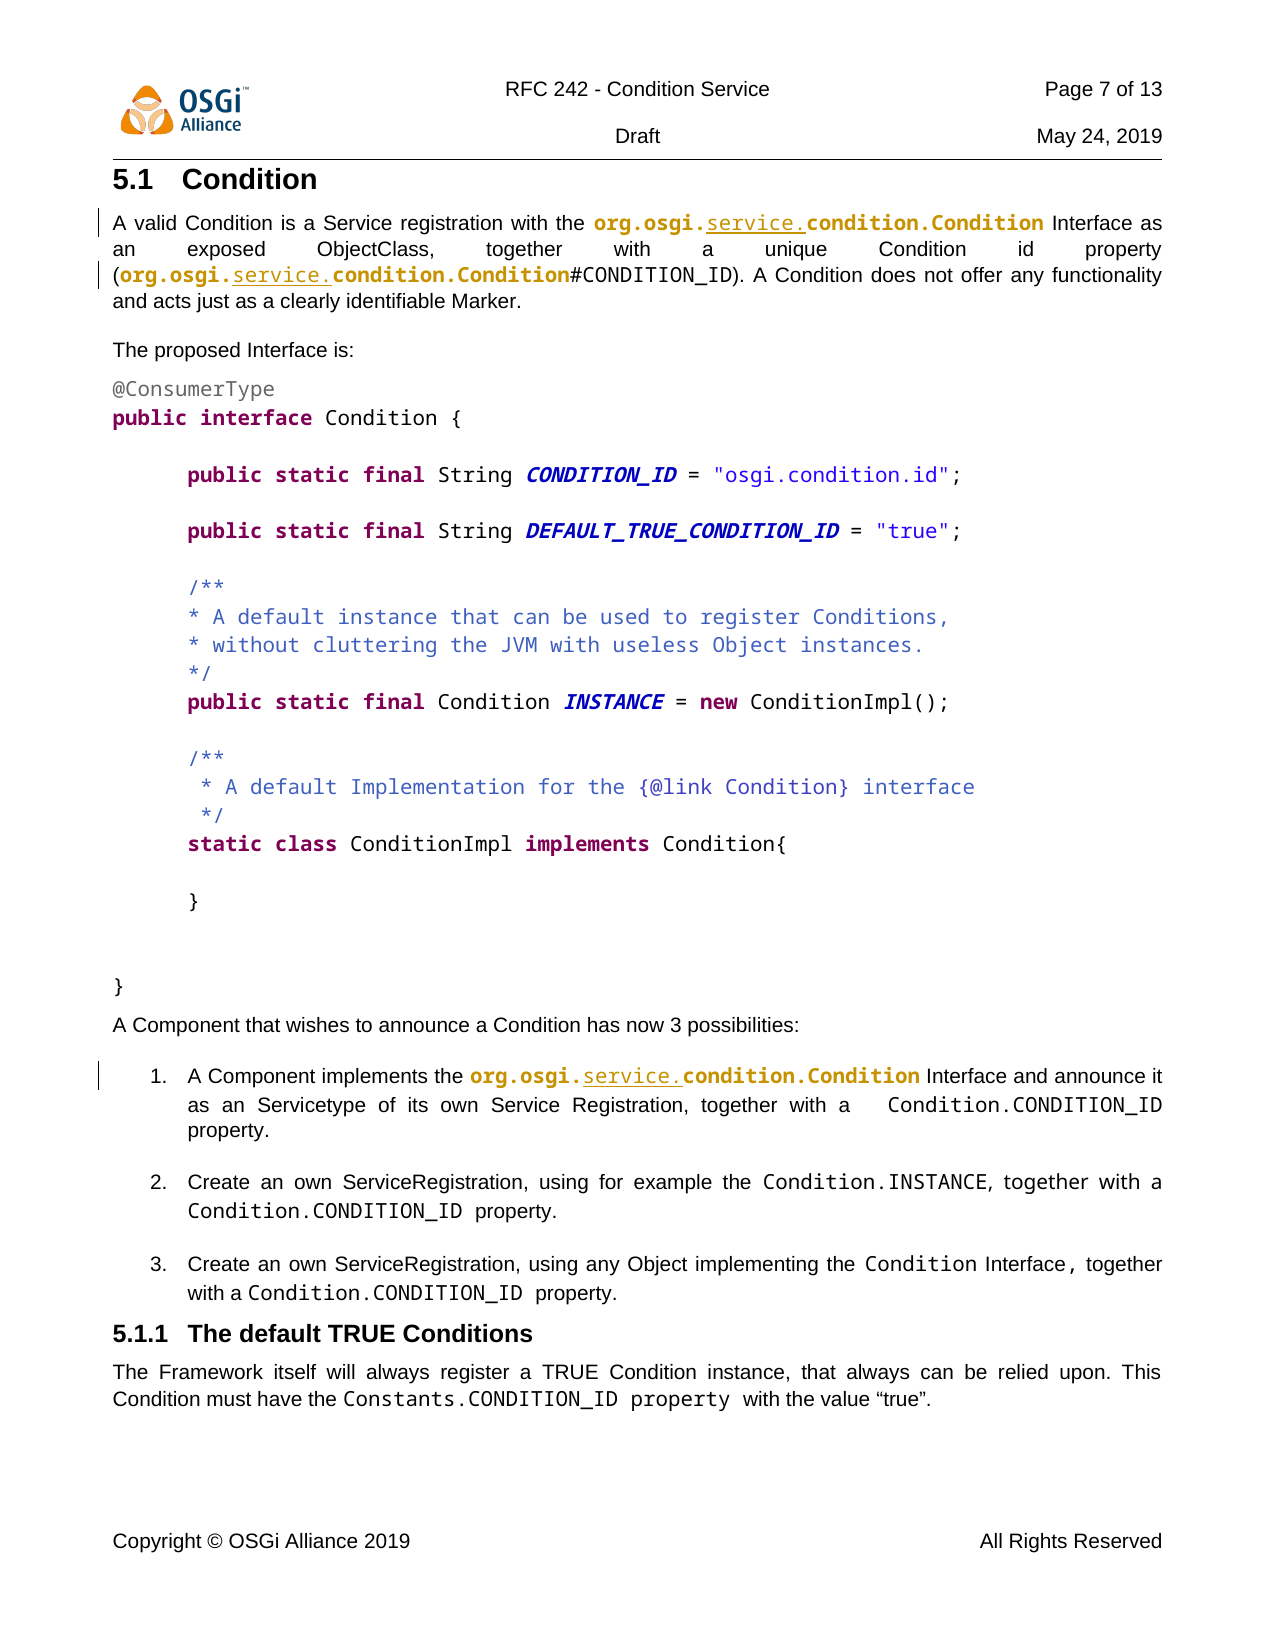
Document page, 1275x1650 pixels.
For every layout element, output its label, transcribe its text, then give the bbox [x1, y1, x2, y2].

text public static final Condition INSTANCE = new ConditionImpl(); [112, 687, 1162, 716]
text public static final String CONDITION_ID = "osgi.condition.id"; [112, 460, 1162, 488]
text The proposed Interface is: [112, 338, 1162, 362]
text static class ConditionImpl implements Condition{ [112, 829, 1162, 858]
text public static final String DEFAULT_TRUE_CONDITION_ID = "true"; [112, 517, 1162, 545]
text /** [112, 573, 1162, 602]
text */ [112, 801, 1162, 829]
text @ConsumerType [112, 374, 1162, 403]
text } [112, 886, 1162, 915]
text The Framework itself will always register a TRUE Condition instance, that always can be relied upon. This Condition must have the Constants.CONDITION_ID property with the value “true”. [112, 1360, 1162, 1412]
list A Component implements the org.osgi.service.condition.Condition Interface and announce it as an Servicetype of its own Service Registration, together with a Condition.CONDITION_ID property. [150, 1061, 1162, 1142]
subtitle Condition [112, 160, 1162, 196]
text * A default Implementation for the {@link Condition} interface [112, 772, 1162, 801]
text * without cluttering the JVM with useless Object instances. [112, 630, 1162, 659]
text A Component that wishes to announce a Condition has now 3 possibilities: [112, 1012, 1162, 1036]
text * A default instance that can be used to register Conditions, [112, 602, 1162, 630]
text public interface Condition { [112, 403, 1162, 431]
subtitle The default TRUE Conditions [112, 1318, 1162, 1347]
list Create an own ServiceRegistration, using any Object implementing the Condition Interface, together with a Condition.CONDITION_ID property. [150, 1249, 1162, 1306]
text /** [112, 744, 1162, 772]
text */ [112, 659, 1162, 687]
list Create an own ServiceRegistration, using for example the Condition.INSTANCE, together with a Condition.CONDITION_ID property. [150, 1167, 1162, 1224]
text A valid Condition is a Service registration with the org.osgi.service.condition.Condition Interface as an exposed ObjectClass, together with a unique Condition id property (org.osgi.service.condition.Condition#CONDITION_ID). A Condition does not offer any functionality and acts just as a clearly identifiable Marker. [112, 208, 1162, 313]
text } [112, 972, 1162, 1000]
picture [113, 78, 257, 142]
